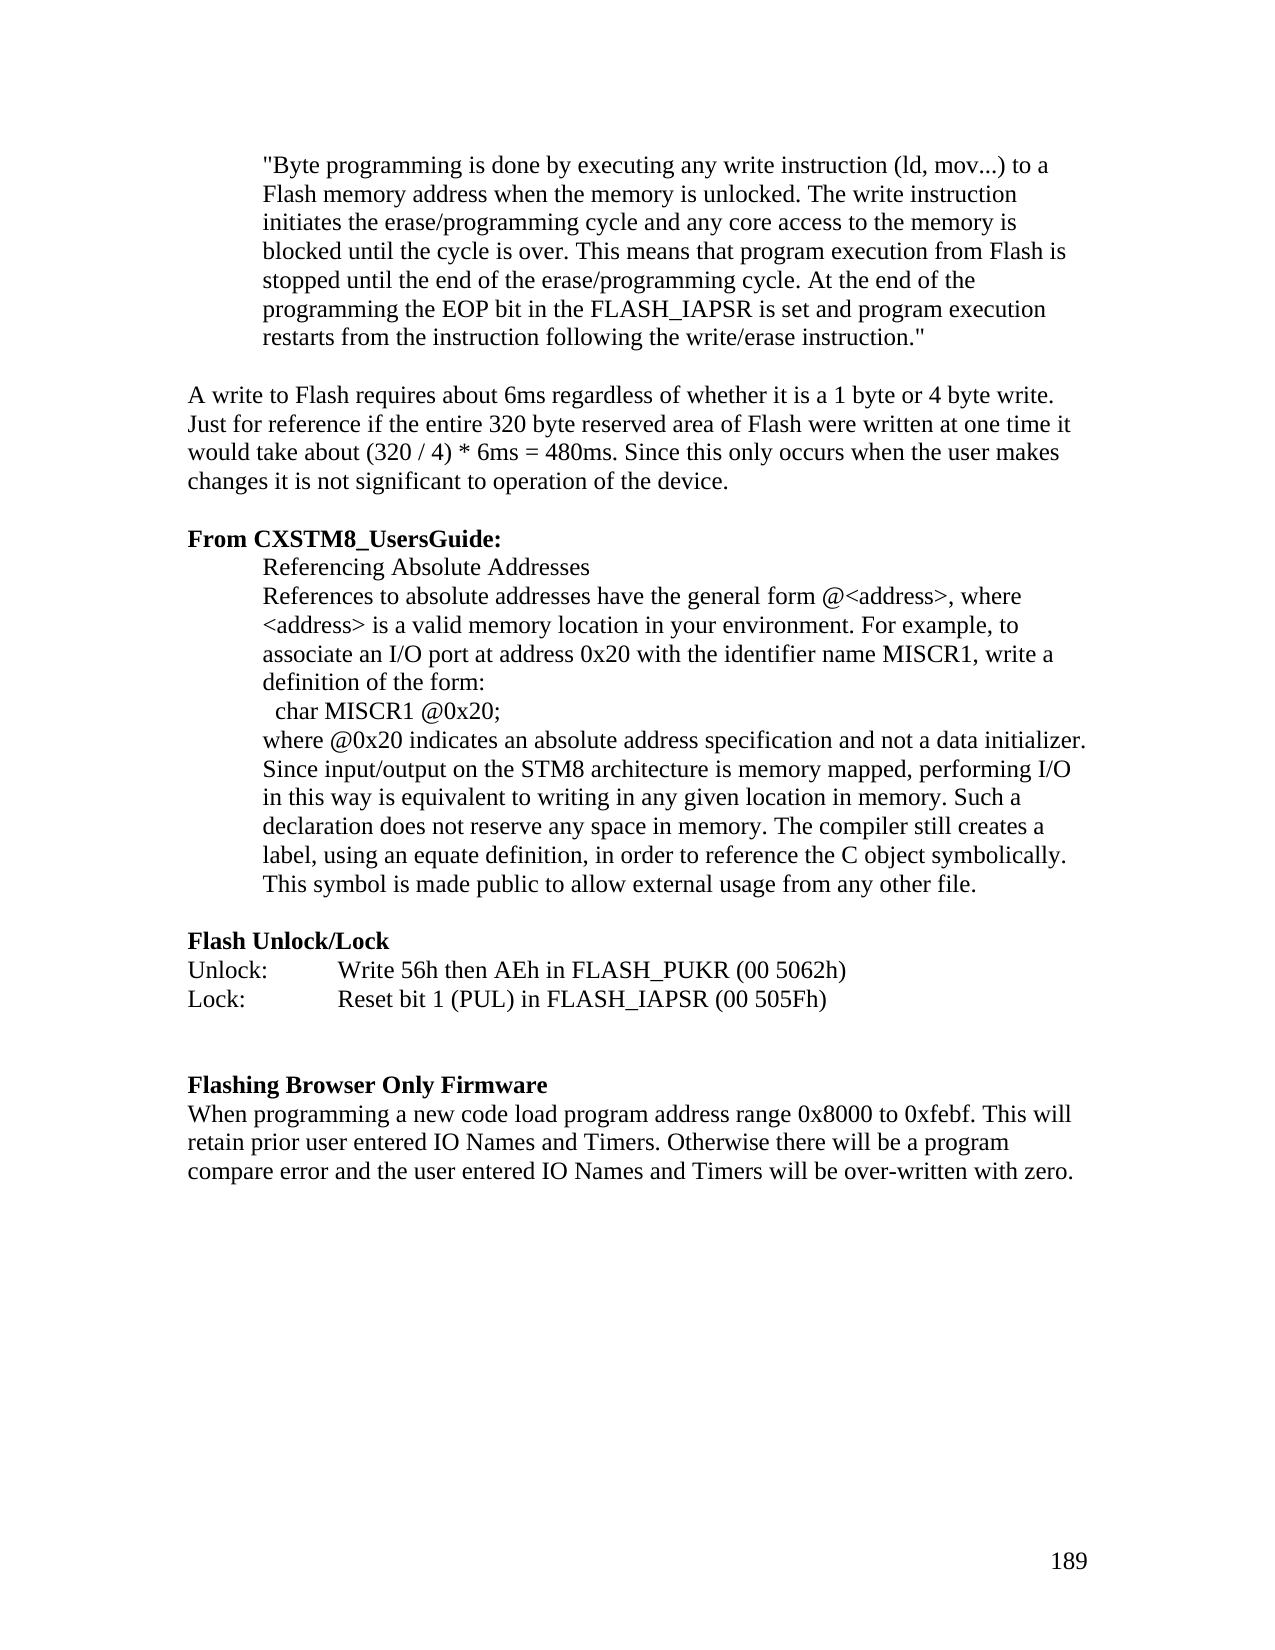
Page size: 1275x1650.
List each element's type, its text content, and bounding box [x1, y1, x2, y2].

text When programming a new code load program address range 0x8000 to 0xfebf. This will [187, 1099, 1087, 1127]
text retain prior user entered IO Names and Timers. Otherwise there will be a program [187, 1127, 1087, 1156]
text char MISCR1 @0x20; [262, 696, 1087, 725]
text Flashing Browser Only Firmware [187, 1070, 1087, 1099]
text where @0x20 indicates an absolute address specification and not a data initializer. Since input/output on the STM8 architecture is memory mapped, performing I/O in this way is equivalent to writing in any given location in memory. Such a declaration does not reserve any space in memory. The compiler still creates a label, using an equate definition, in order to reference the C object symbolically. This symbol is made public to allow external usage from any other file. [262, 725, 1087, 897]
text Lock: Reset bit 1 (PUL) in FLASH_IAPSR (00 505Fh) [187, 984, 1087, 1012]
text Flash Unlock/Lock [187, 926, 1087, 955]
text From CXSTM8_UsersGuide: [187, 524, 1087, 552]
text References to absolute addresses have the general form @<address>, where <address> is a valid memory location in your environment. For example, to associate an I/O port at address 0x20 with the identifier name MISCR1, write a definition of the form: [262, 581, 1087, 696]
text "Byte programming is done by executing any write instruction (ld, mov...) to a Flash memory address when the memory is unlocked. The write instruction initiates the erase/programming cycle and any core access to the memory is blocked until the cycle is over. This means that program execution from Flash is stopped until the end of the erase/programming cycle. At the end of the programming the EOP bit in the FLASH_IAPSR is set and program execution restarts from the instruction following the write/erase instruction." [262, 150, 1087, 351]
text Unlock: Write 56h then AEh in FLASH_PUKR (00 5062h) [187, 955, 1087, 984]
text A write to Flash requires about 6ms regardless of whether it is a 1 byte or 4 byte write. Just for reference if the entire 320 byte reserved area of Flash were written at one time it would take about (320 / 4) * 6ms = 480ms. Since this only occurs when the user makes changes it is not significant to operation of the device. [187, 380, 1087, 495]
text Referencing Absolute Addresses [262, 552, 1087, 581]
text compare error and the user entered IO Names and Timers will be over-written with zero. [187, 1156, 1087, 1185]
